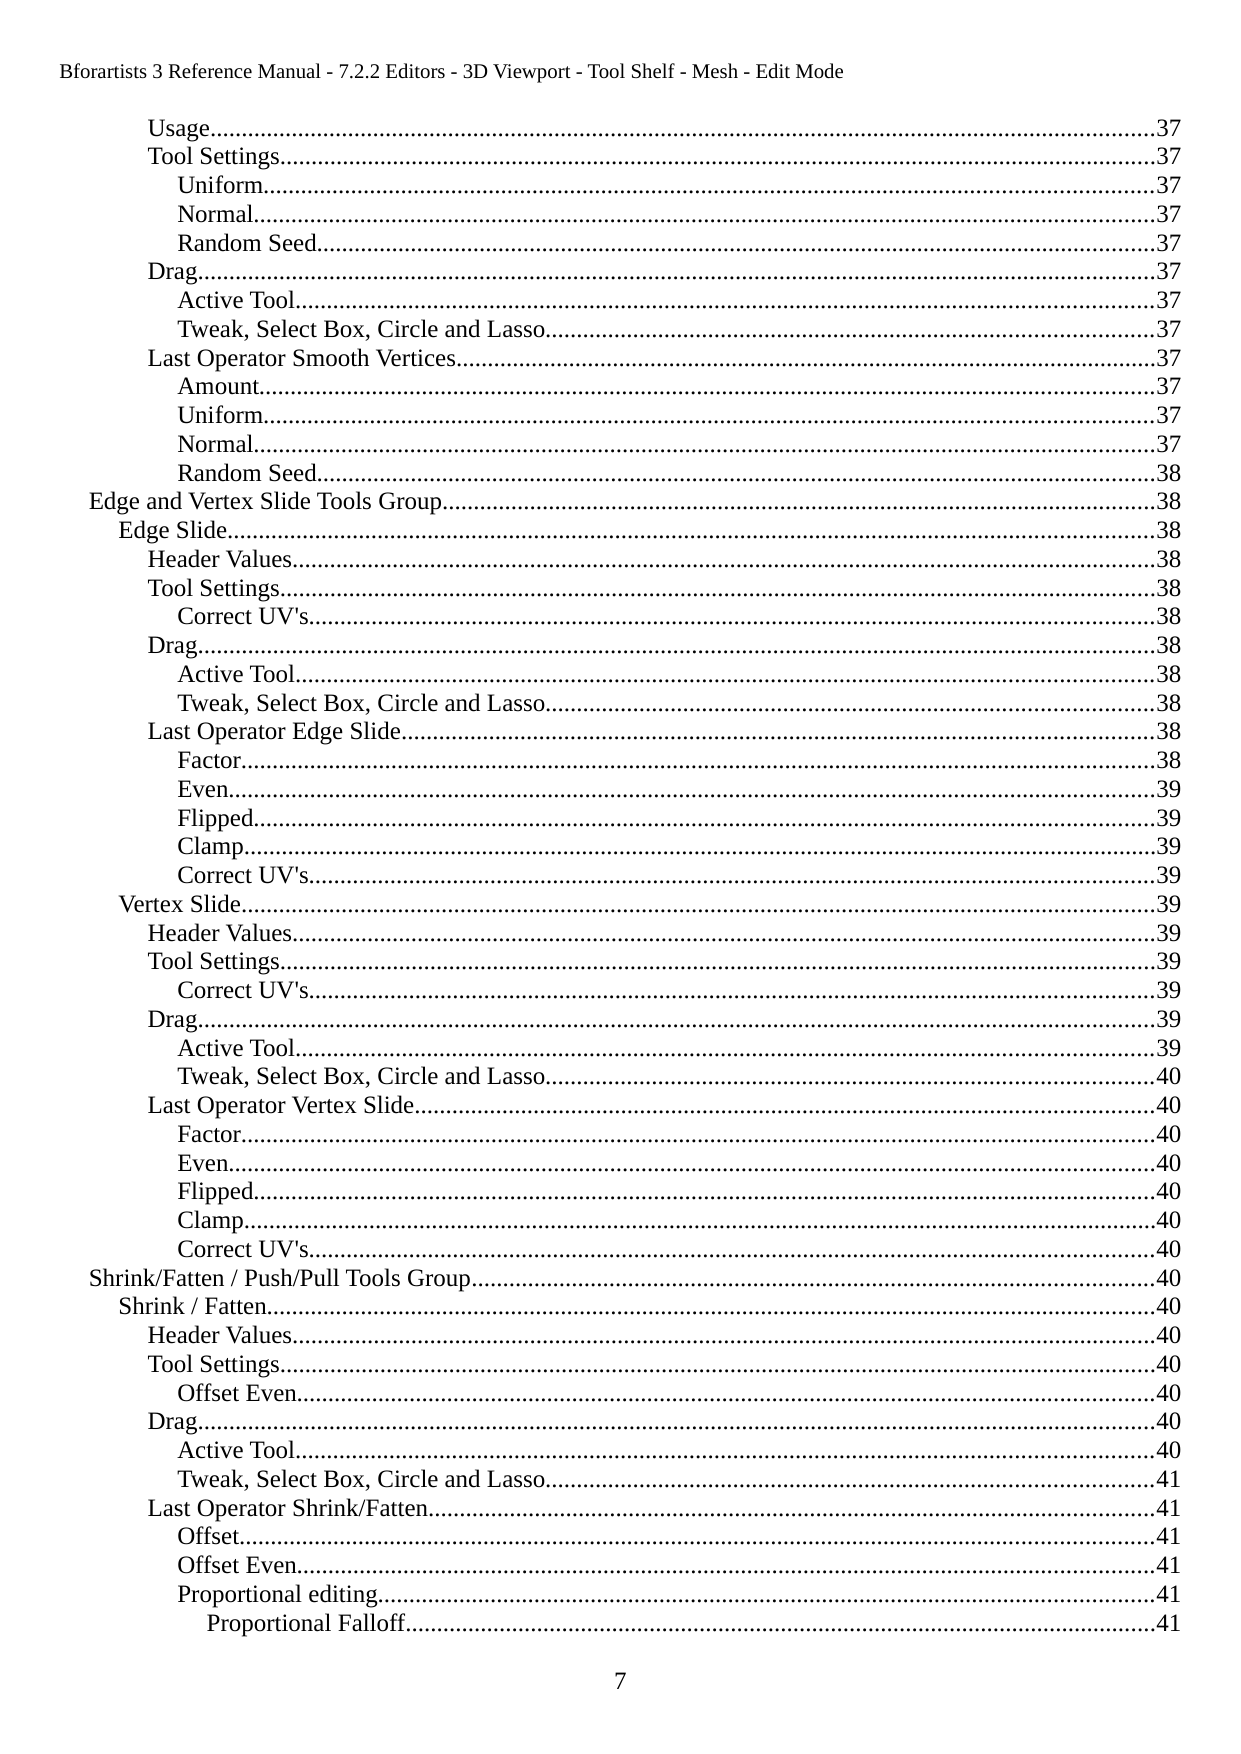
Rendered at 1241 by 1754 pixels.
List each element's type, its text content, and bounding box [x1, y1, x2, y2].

text Uniform 37 [177, 400, 1181, 429]
text Header Values 38 [147, 544, 1181, 573]
text Normal 37 [177, 199, 1181, 228]
text Proportional editing 41 [177, 1579, 1181, 1608]
text Drag 40 [147, 1406, 1181, 1435]
text Flipped 40 [177, 1176, 1181, 1205]
text Vertex Slide 39 [118, 889, 1181, 918]
text Usage 37 [147, 113, 1181, 141]
text Clamp 40 [177, 1205, 1181, 1234]
text Shrink / Fatten 40 [118, 1291, 1181, 1320]
text Flipped 39 [177, 803, 1181, 831]
text Tool Settings 37 [147, 141, 1181, 170]
text Tweak, Select Box, Circle and Lasso 37 [177, 314, 1181, 343]
text Active Tool 37 [177, 285, 1181, 314]
text Even 40 [177, 1148, 1181, 1176]
text Tweak, Select Box, Circle and Lasso 38 [177, 688, 1181, 716]
text Drag 37 [147, 256, 1181, 285]
text Header Values 40 [147, 1320, 1181, 1349]
text Last Operator Shrink/Fatten 41 [147, 1493, 1181, 1521]
text Offset 41 [177, 1521, 1181, 1550]
text Random Seed 38 [177, 458, 1181, 486]
text Tool Settings 40 [147, 1349, 1181, 1378]
text Clamp 39 [177, 831, 1181, 860]
text Last Operator Smooth Vertices 37 [147, 343, 1181, 371]
text Tool Settings 39 [147, 946, 1181, 975]
text Edge Slide 38 [118, 515, 1181, 544]
text Active Tool 40 [177, 1435, 1181, 1464]
text Normal 37 [177, 429, 1181, 458]
text Factor 40 [177, 1119, 1181, 1148]
text Edge and Vertex Slide Tools Group 38 [88, 486, 1181, 515]
text Tweak, Select Box, Circle and Lasso 41 [177, 1464, 1181, 1493]
text Amount 37 [177, 371, 1181, 400]
text Even 39 [177, 774, 1181, 803]
text Proportional Falloff 41 [206, 1608, 1181, 1636]
text Uniform 37 [177, 170, 1181, 199]
text Header Values 39 [147, 918, 1181, 946]
text Drag 38 [147, 630, 1181, 659]
text Offset Even 40 [177, 1378, 1181, 1406]
text Correct UV's 38 [177, 601, 1181, 630]
text Last Operator Vertex Slide 40 [147, 1090, 1181, 1119]
text Correct UV's 39 [177, 860, 1181, 889]
text Drag 39 [147, 1004, 1181, 1033]
text Last Operator Edge Slide 38 [147, 716, 1181, 745]
text Tweak, Select Box, Circle and Lasso 40 [177, 1061, 1181, 1090]
text Tool Settings 38 [147, 573, 1181, 601]
text Active Tool 38 [177, 659, 1181, 688]
text Factor 38 [177, 745, 1181, 774]
text Active Tool 39 [177, 1033, 1181, 1061]
text Offset Even 41 [177, 1550, 1181, 1579]
text Correct UV's 39 [177, 975, 1181, 1004]
text Correct UV's 40 [177, 1234, 1181, 1263]
text Random Seed 37 [177, 228, 1181, 256]
text Shrink/Fatten / Push/Pull Tools Group 40 [88, 1263, 1181, 1291]
